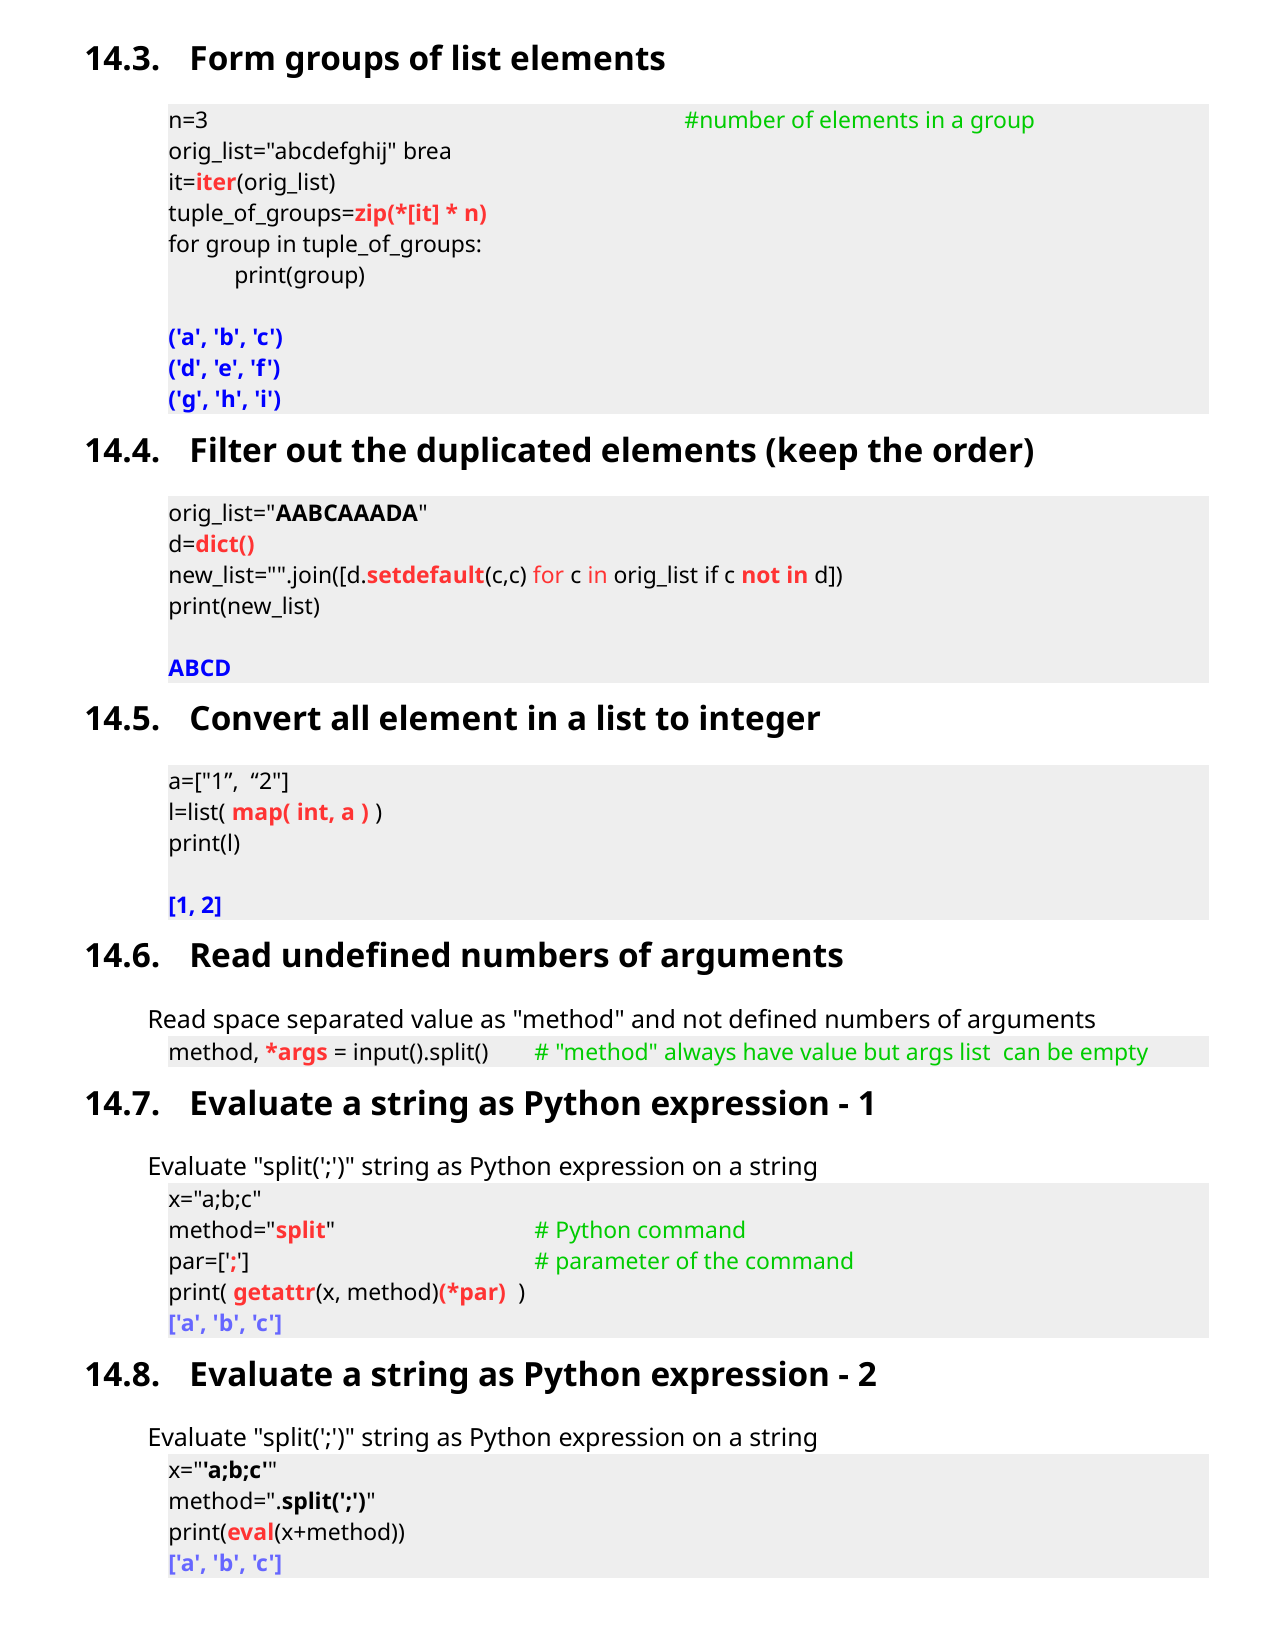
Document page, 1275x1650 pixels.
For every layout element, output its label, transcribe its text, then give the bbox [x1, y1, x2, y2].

text ['a', 'b', 'c'] [168, 1307, 1209, 1338]
text orig_list="abcdefghij" brea [168, 135, 1209, 166]
text a=["1”, “2"] [168, 765, 1209, 796]
text print(new_list) [168, 589, 1209, 621]
text it=iter(orig_list) [168, 166, 1209, 197]
text print(eval(x+method)) [168, 1516, 1209, 1547]
subtitle Evaluate a string as Python expression - 1 [84, 1079, 1209, 1125]
text par=[';'] # parameter of the command [168, 1245, 1209, 1276]
text d=dict() [168, 527, 1209, 558]
text print(l) [168, 827, 1209, 858]
text x="'a;b;c'" [168, 1454, 1209, 1485]
text ('g', 'h', 'i') [168, 383, 1209, 414]
subtitle Form groups of list elements [84, 34, 1209, 80]
subtitle Filter out the duplicated elements (keep the order) [84, 426, 1209, 472]
text for group in tuple_of_groups: [168, 228, 1209, 259]
subtitle Convert all element in a list to integer [84, 695, 1209, 741]
text ('d', 'e', 'f') [168, 352, 1209, 383]
text tuple_of_groups=zip(*[it] * n) [168, 197, 1209, 228]
text Read space separated value as "method" and not defined numbers of arguments [132, 1002, 1209, 1036]
text ABCD [168, 652, 1209, 683]
text method=".split(';')" [168, 1485, 1209, 1516]
text [1, 2] [168, 889, 1209, 920]
text x="a;b;c" [168, 1183, 1209, 1214]
text orig_list="AABCAAADA" [168, 496, 1209, 527]
text print( getattr(x, method)(*par) ) [168, 1276, 1209, 1307]
text print(group) [168, 259, 1209, 290]
text new_list="".join([d.setdefault(c,c) for c in orig_list if c not in d]) [168, 558, 1209, 589]
text method, *args = input().split() # "method" always have value but args list can be empty [168, 1036, 1209, 1067]
text n=3 #number of elements in a group [168, 104, 1209, 135]
text ('a', 'b', 'c') [168, 321, 1209, 352]
text Evaluate "split(';')" string as Python expression on a string [132, 1149, 1209, 1183]
subtitle Read undefined numbers of arguments [84, 932, 1209, 978]
subtitle Evaluate a string as Python expression - 2 [84, 1350, 1209, 1396]
text l=list( map( int, a ) ) [168, 796, 1209, 827]
text ['a', 'b', 'c'] [168, 1547, 1209, 1578]
text Evaluate "split(';')" string as Python expression on a string [132, 1420, 1209, 1454]
text method="split" # Python command [168, 1214, 1209, 1245]
